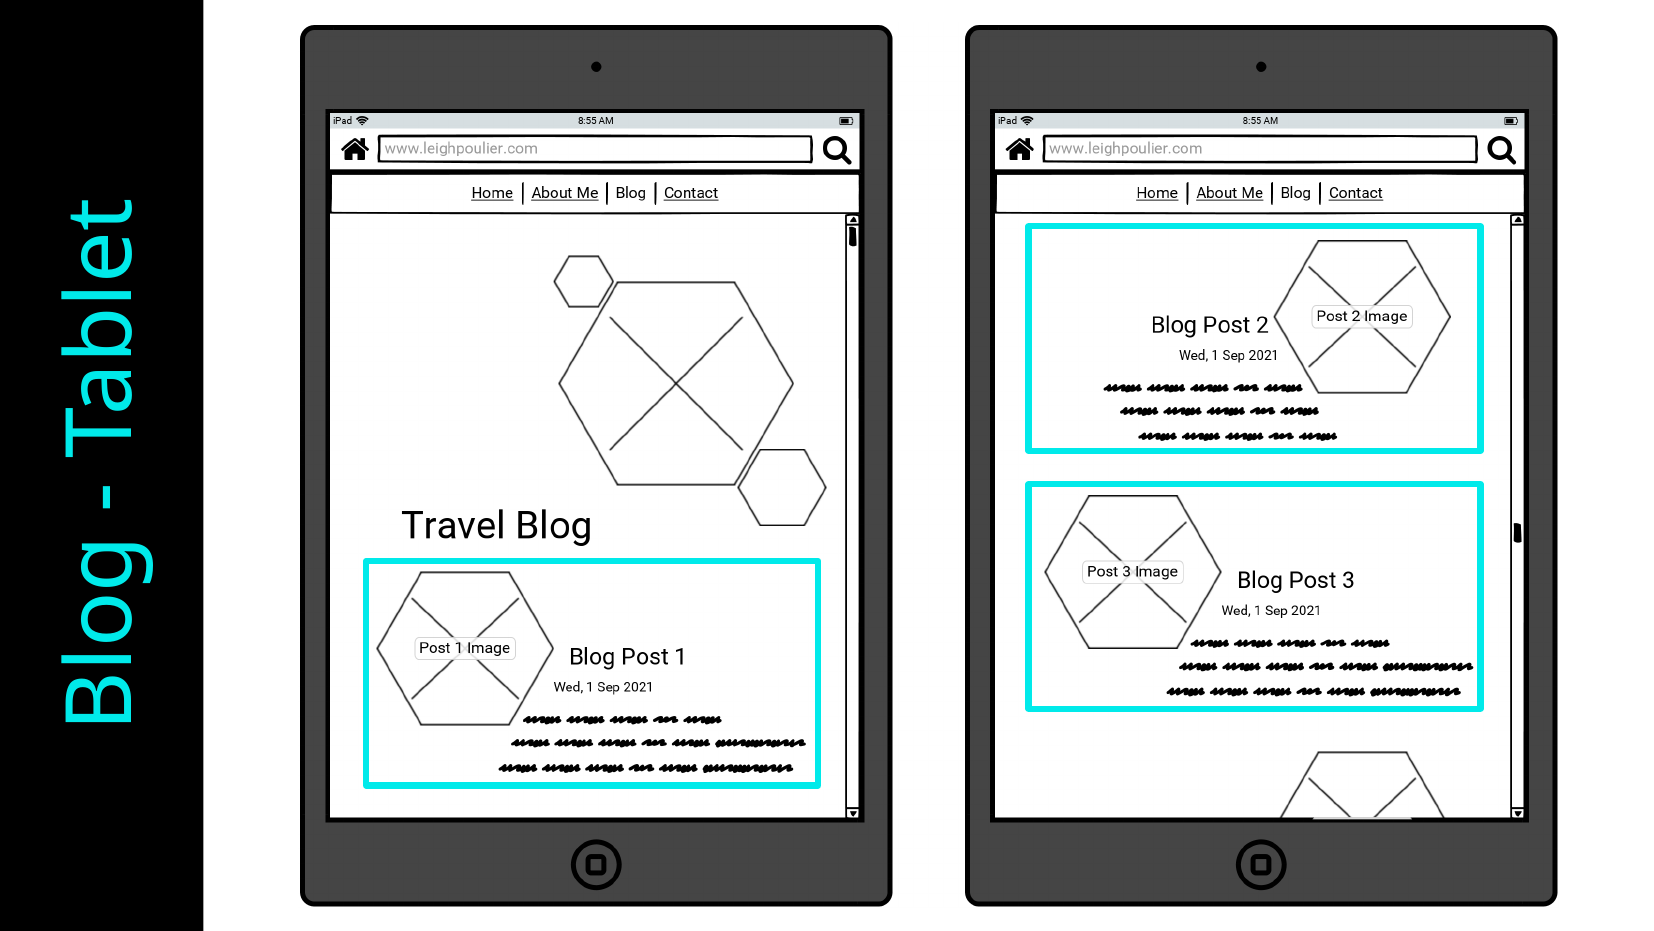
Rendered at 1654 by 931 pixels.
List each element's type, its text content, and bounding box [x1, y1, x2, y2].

title Blog - Tablet [0, 0, 204, 931]
picture [298, 22, 1559, 908]
